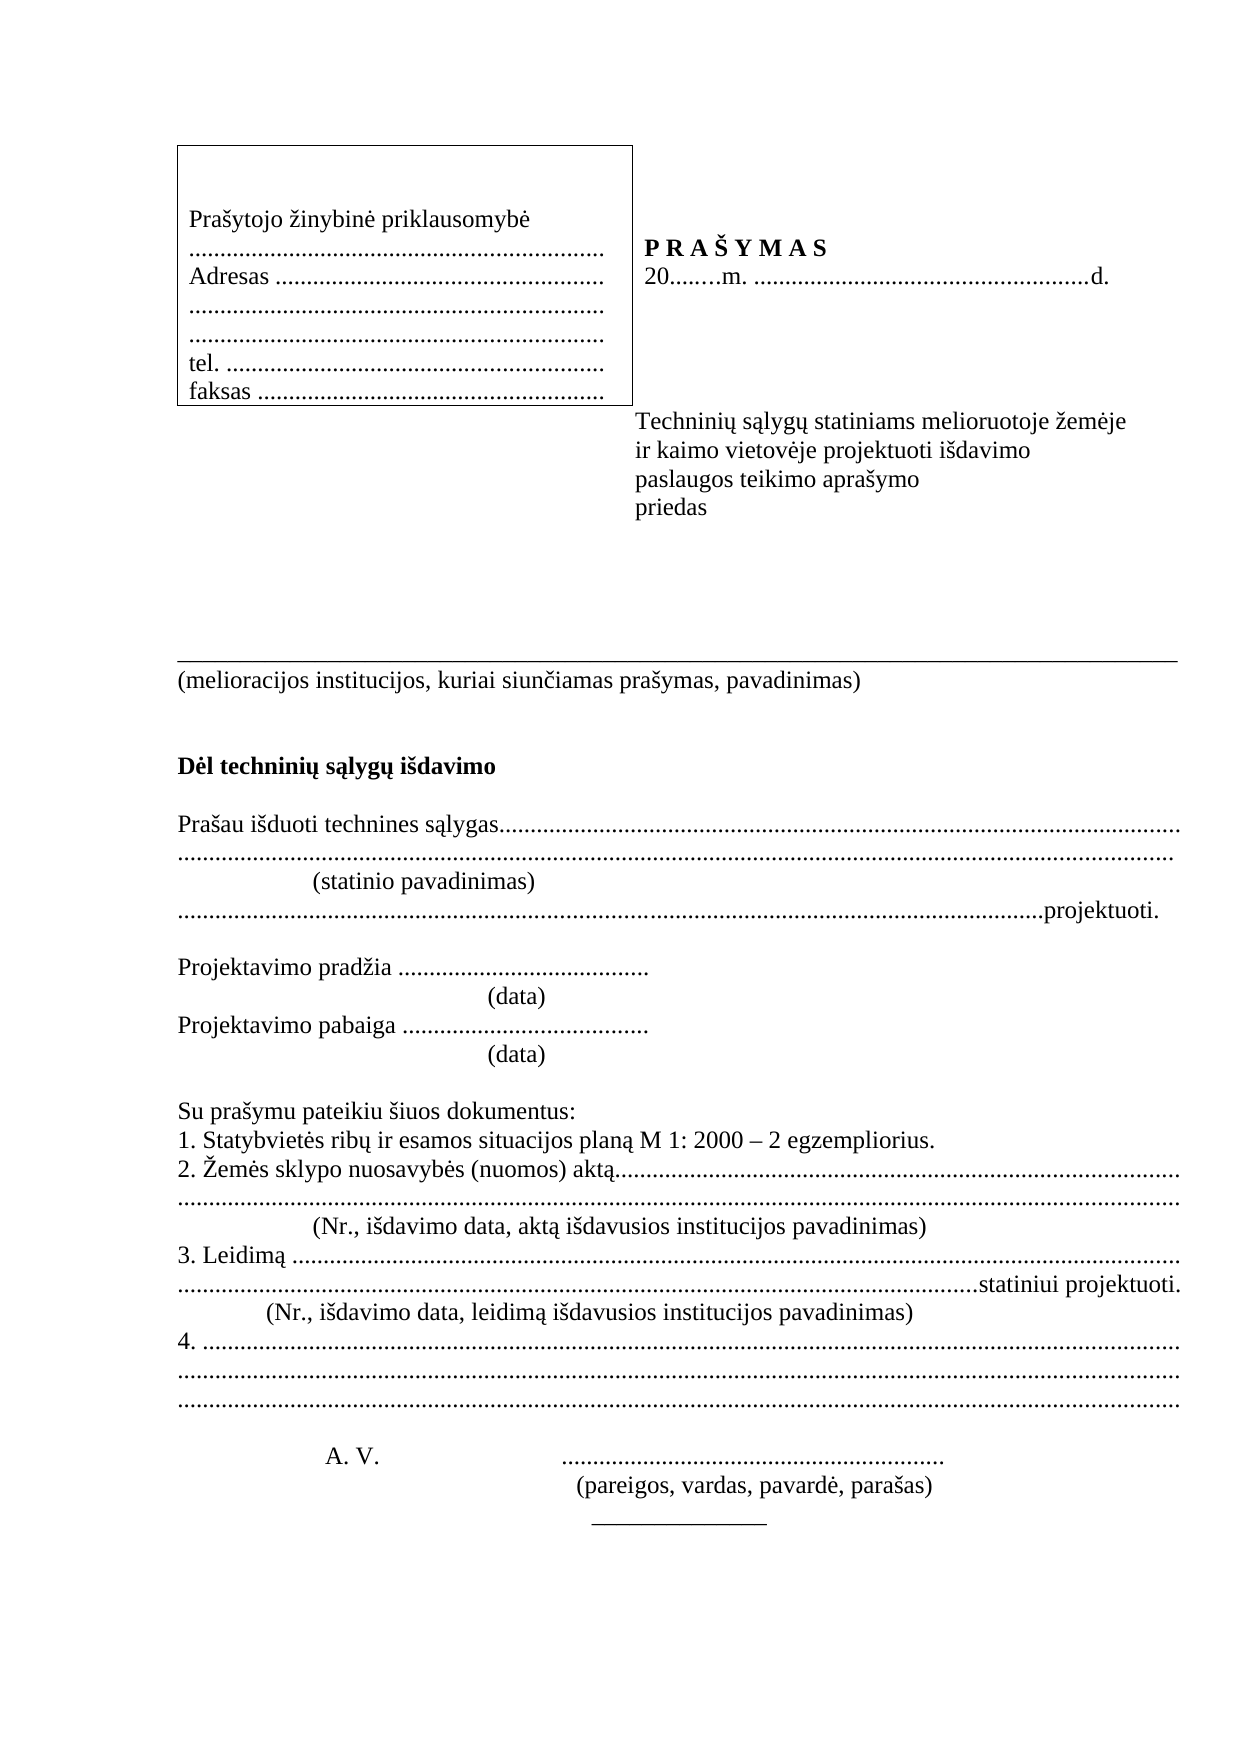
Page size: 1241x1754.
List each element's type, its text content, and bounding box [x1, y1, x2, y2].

text ________________________________________________________________________________ [177, 636, 1181, 665]
text Projektavimo pabaiga [177, 1010, 1181, 1039]
text (data) [177, 1039, 1181, 1067]
text 2. Žemės sklypo nuosavybės (nuomos) aktą [177, 1154, 1181, 1182]
text (data) [177, 981, 1181, 1010]
text Prašau išduoti technines sąlygas [177, 809, 1181, 837]
text priedas [597, 492, 1181, 521]
text A. V. [177, 1441, 1181, 1470]
table_header PRAŠYMAS 20.... m. d. [633, 145, 1180, 405]
text paslaugos teikimo aprašymo [597, 464, 1181, 492]
text Projektavimo pradžia [177, 952, 1181, 981]
text 4. [177, 1326, 1181, 1355]
text statiniui projektuoti. [177, 1269, 1181, 1297]
table_header Prašytojo žinybinė priklausomybė Adresas tel. faksas [178, 146, 632, 405]
text Dėl techninių sąlygų išdavimo [177, 751, 1181, 780]
text ir kaimo vietovėje projektuoti išdavimo [597, 435, 1181, 464]
text (melioracijos institucijos, kuriai siunčiamas prašymas, pavadinimas) [177, 665, 1181, 694]
text (Nr., išdavimo data, aktą išdavusios institucijos pavadinimas) [177, 1211, 1181, 1240]
text Techninių sąlygų statiniams melioruotoje žemėje [597, 406, 1181, 435]
text (Nr., išdavimo data, leidimą išdavusios institucijos pavadinimas) [177, 1297, 1181, 1326]
text ...............................................................projektuoti. [177, 895, 1181, 924]
text Su prašymu pateikiu šiuos dokumentus: [177, 1096, 1181, 1125]
text (statinio pavadinimas) [177, 866, 1181, 895]
text (pareigos, vardas, pavardė, parašas) [177, 1470, 1181, 1499]
text 3. Leidimą [177, 1240, 1181, 1269]
text 1. Statybvietės ribų ir esamos situacijos planą M 1: 2000 – 2 egzempliorius. [177, 1125, 1181, 1154]
text ______________ [177, 1499, 1181, 1527]
